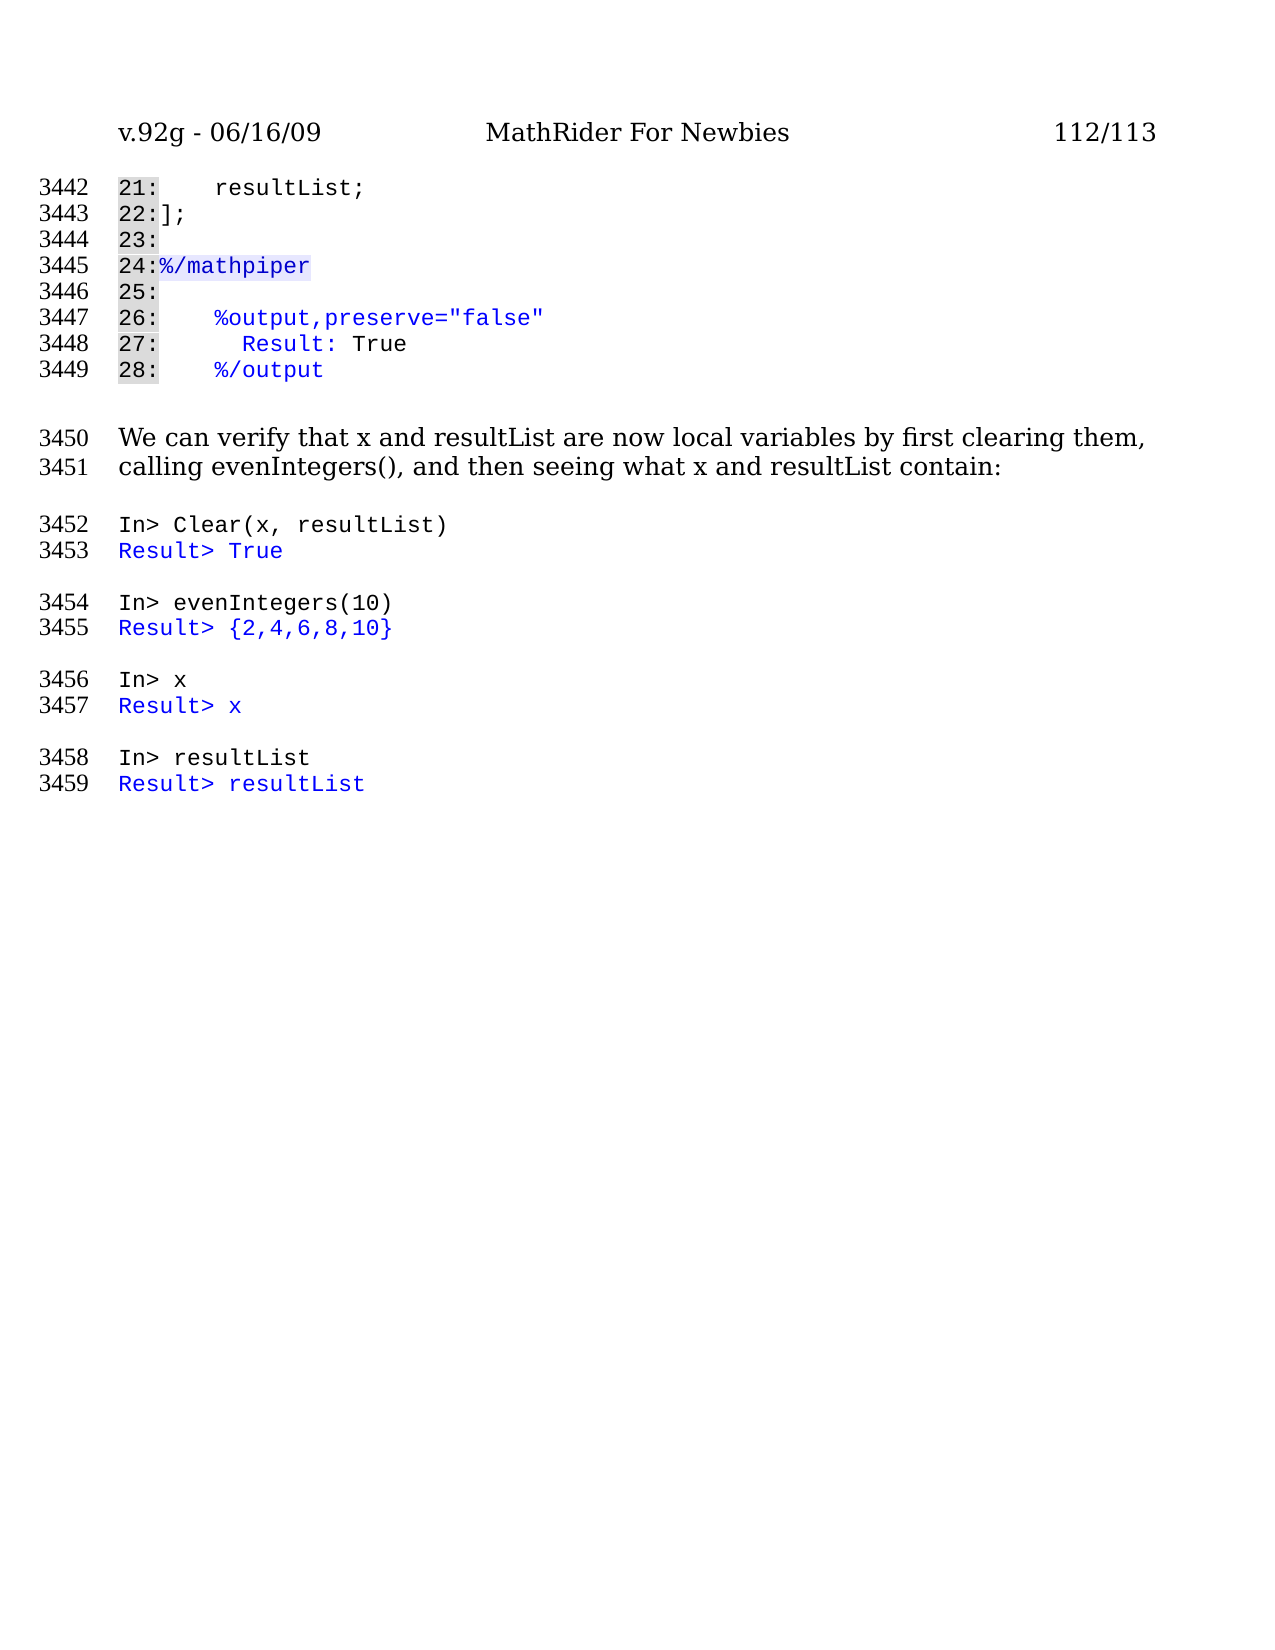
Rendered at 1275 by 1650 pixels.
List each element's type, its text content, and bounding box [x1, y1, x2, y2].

text In> Clear(x, resultList) [118, 513, 1157, 539]
text 28: %/output [118, 358, 1157, 384]
text In> evenIntegers(10) [118, 591, 1157, 617]
text 21: resultList; [118, 177, 1157, 203]
text 24:%/mathpiper [118, 254, 1157, 281]
text Result> True [118, 539, 1157, 565]
text In> x [118, 669, 1157, 694]
text 26: %output,preserve="false" [118, 306, 1157, 332]
text Result> {2,4,6,8,10} [118, 617, 1157, 643]
text Result> resultList [118, 772, 1157, 798]
text 22:]; [118, 203, 1157, 229]
text 27: Result: True [118, 332, 1157, 358]
text We can verify that x and resultList are now local variables by first clearing them, calling evenIntegers(), and then seeing what x and resultList contain: [118, 423, 1157, 481]
text 25: [118, 281, 1157, 306]
text 23: [118, 229, 1157, 254]
text In> resultList [118, 746, 1157, 772]
text Result> x [118, 694, 1157, 721]
